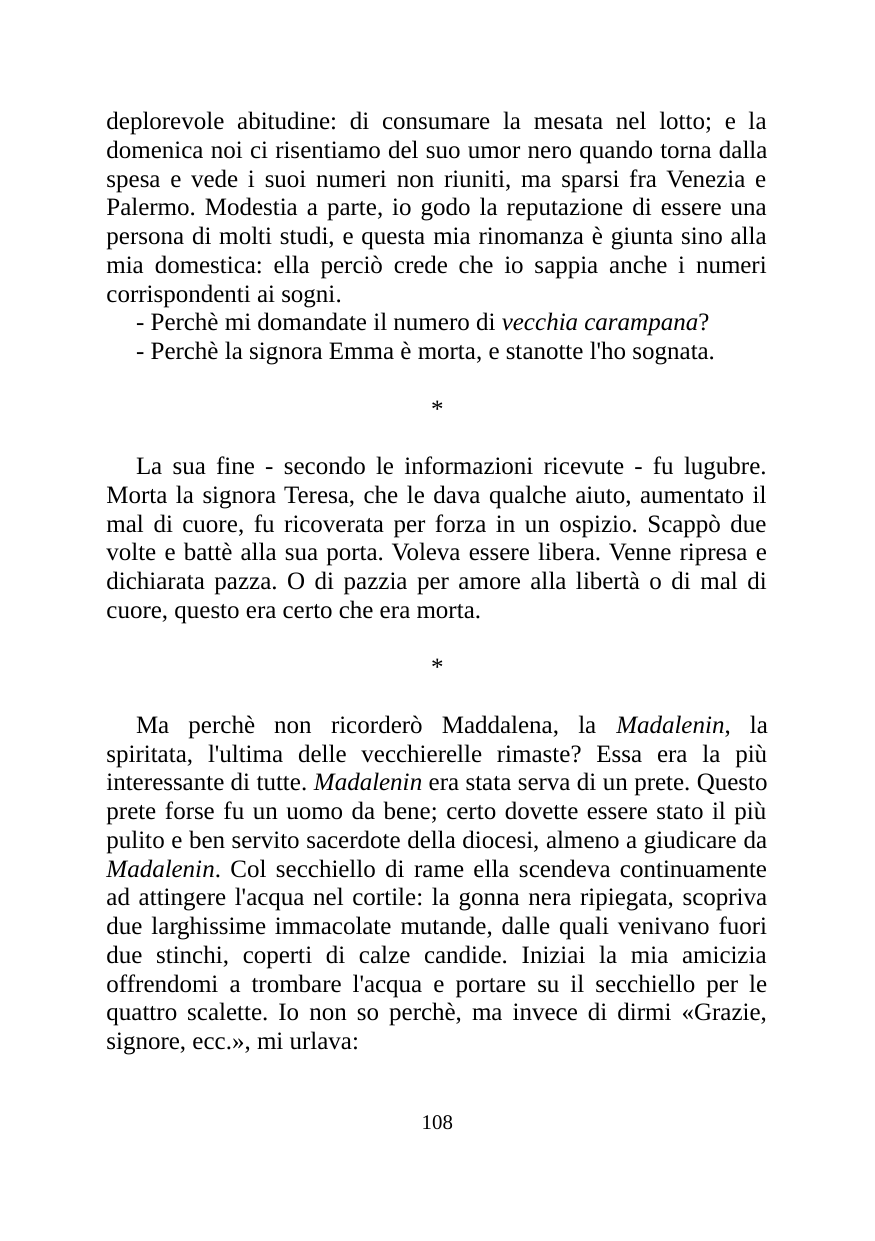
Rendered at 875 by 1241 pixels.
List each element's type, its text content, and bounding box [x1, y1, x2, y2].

text * [106, 652, 768, 681]
text La sua fine - secondo le informazioni ricevute - fu lugubre. Morta la signora Teresa, che le dava qualche aiuto, aumentato il mal di cuore, fu ricoverata per forza in un ospizio. Scappò due volte e battè alla sua porta. Voleva essere libera. Venne ripresa e dichiarata pazza. O di pazzia per amore alla libertà o di mal di cuore, questo era certo che era morta. [106, 451, 768, 624]
text * [106, 394, 768, 422]
text - Perchè mi domandate il numero di vecchia carampana? [106, 307, 768, 336]
text deplorevole abitudine: di consumare la mesata nel lotto; e la domenica noi ci risentiamo del suo umor nero quando torna dalla spesa e vede i suoi numeri non riuniti, ma sparsi fra Venezia e Palermo. Modestia a parte, io godo la reputazione di essere una persona di molti studi, e questa mia rinomanza è giunta sino alla mia domestica: ella perciò crede che io sappia anche i numeri corrispondenti ai sogni. [106, 106, 768, 307]
text - Perchè la signora Emma è morta, e stanotte l'ho sognata. [106, 336, 768, 365]
text Ma perchè non ricorderò Maddalena, la Madalenin, la spiritata, l'ultima delle vecchierelle rimaste? Essa era la più interessante di tutte. Madalenin era stata serva di un prete. Questo prete forse fu un uomo da bene; certo dovette essere stato il più pulito e ben servito sacerdote della diocesi, almeno a giudicare da Madalenin. Col secchiello di rame ella scendeva continuamente ad attingere l'acqua nel cortile: la gonna nera ripiegata, scopriva due larghissime immacolate mutande, dalle quali venivano fuori due stinchi, coperti di calze candide. Iniziai la mia amicizia offrendomi a trombare l'acqua e portare su il secchiello per le quattro scalette. Io non so perchè, ma invece di dirmi «Grazie, signore, ecc.», mi urlava: [106, 710, 768, 1055]
